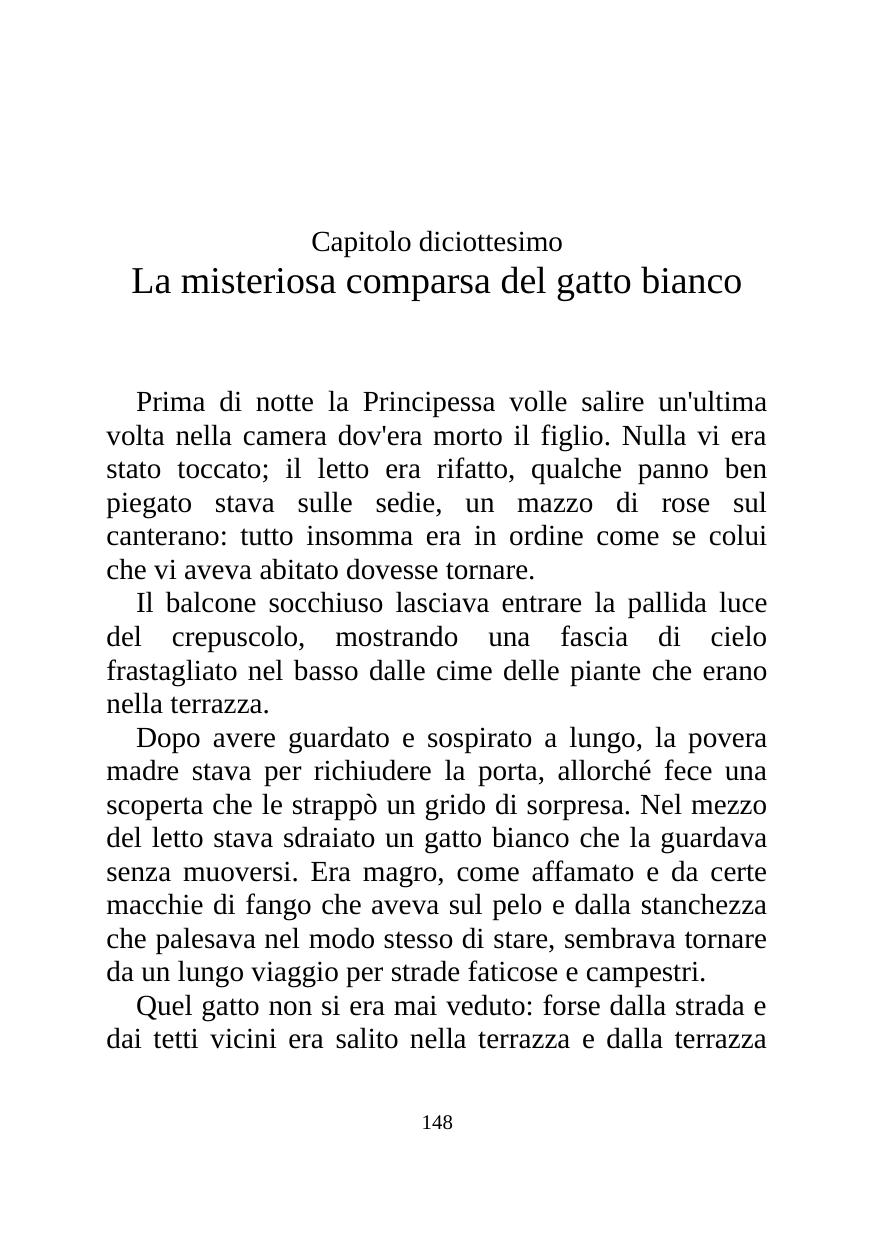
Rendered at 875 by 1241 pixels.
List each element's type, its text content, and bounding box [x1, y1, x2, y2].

text Dopo avere guardato e sospirato a lungo, la povera madre stava per richiudere la porta, allorché fece una scoperta che le strappò un grido di sorpresa. Nel mezzo del letto stava sdraiato un gatto bianco che la guardava senza muoversi. Era magro, come affamato e da certe macchie di fango che aveva sul pelo e dalla stanchezza che palesava nel modo stesso di stare, sembrava tornare da un lungo viaggio per strade faticose e campestri. [106, 720, 768, 988]
text Quel gatto non si era mai veduto: forse dalla strada e dai tetti vicini era salito nella terrazza e dalla terrazza [106, 988, 768, 1055]
text Il balcone socchiuso lasciava entrare la pallida luce del crepuscolo, mostrando una fascia di cielo frastagliato nel basso dalle cime delle piante che erano nella terrazza. [106, 586, 768, 720]
text Prima di notte la Principessa volle salire un'ultima volta nella camera dov'era morto il figlio. Nulla vi era stato toccato; il letto era rifatto, qualche panno ben piegato stava sulle sedie, un mazzo di rose sul canterano: tutto insomma era in ordine come se colui che vi aveva abitato dovesse tornare. [106, 384, 768, 586]
subtitle Capitolo diciottesimo La misteriosa comparsa del gatto bianco [106, 224, 768, 302]
